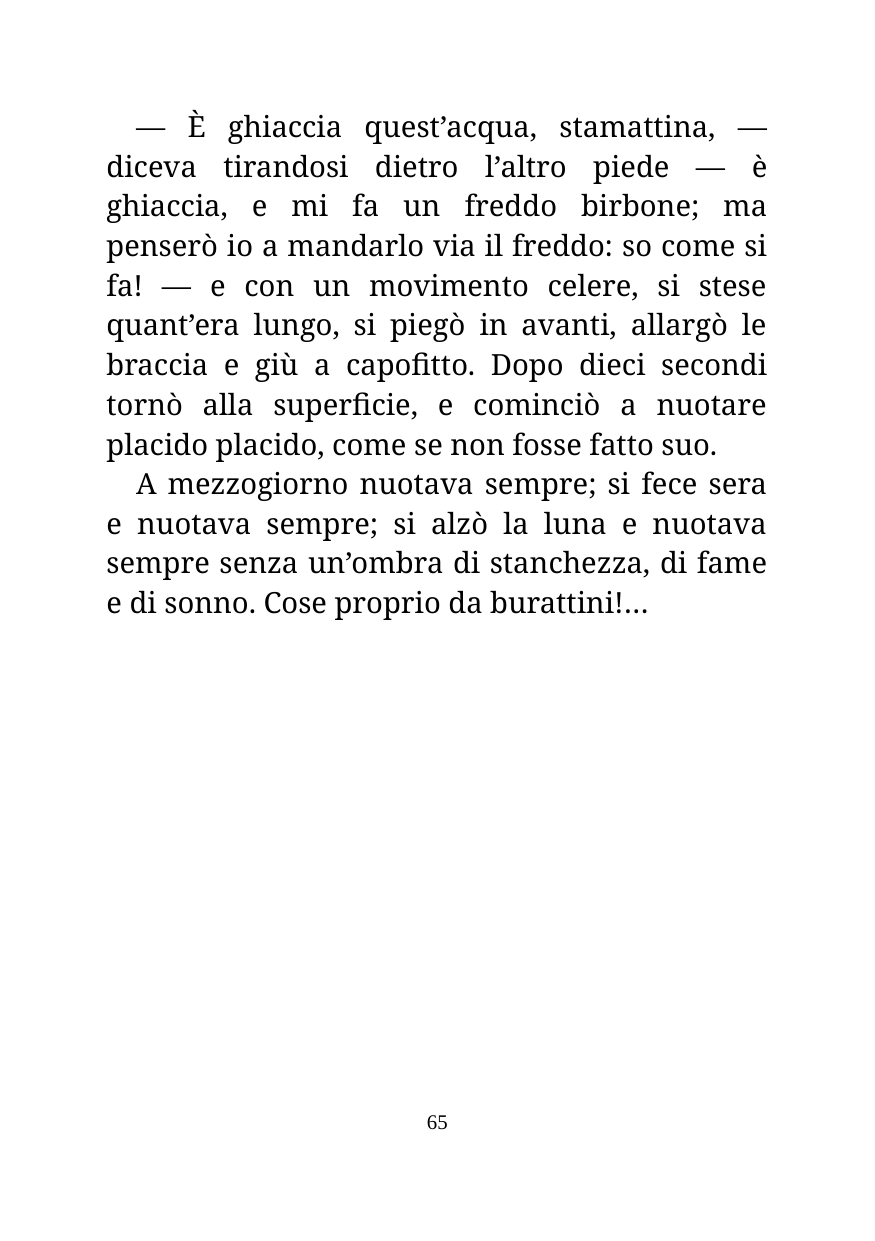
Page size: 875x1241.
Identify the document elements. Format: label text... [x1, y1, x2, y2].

text A mezzogiorno nuotava sempre; si fece sera e nuotava sempre; si alzò la luna e nuotava sempre senza un’ombra di stanchezza, di fame e di sonno. Cose proprio da burattini!… [106, 463, 768, 622]
text — È ghiaccia quest’acqua, stamattina, — diceva tirandosi dietro l’altro piede — è ghiaccia, e mi fa un freddo birbone; ma penserò io a mandarlo via il freddo: so come si fa! — e con un movimento celere, si stese quant’era lungo, si piegò in avanti, allargò le braccia e giù a capofitto. Dopo dieci secondi tornò alla superficie, e cominciò a nuotare placido placido, come se non fosse fatto suo. [106, 106, 768, 463]
